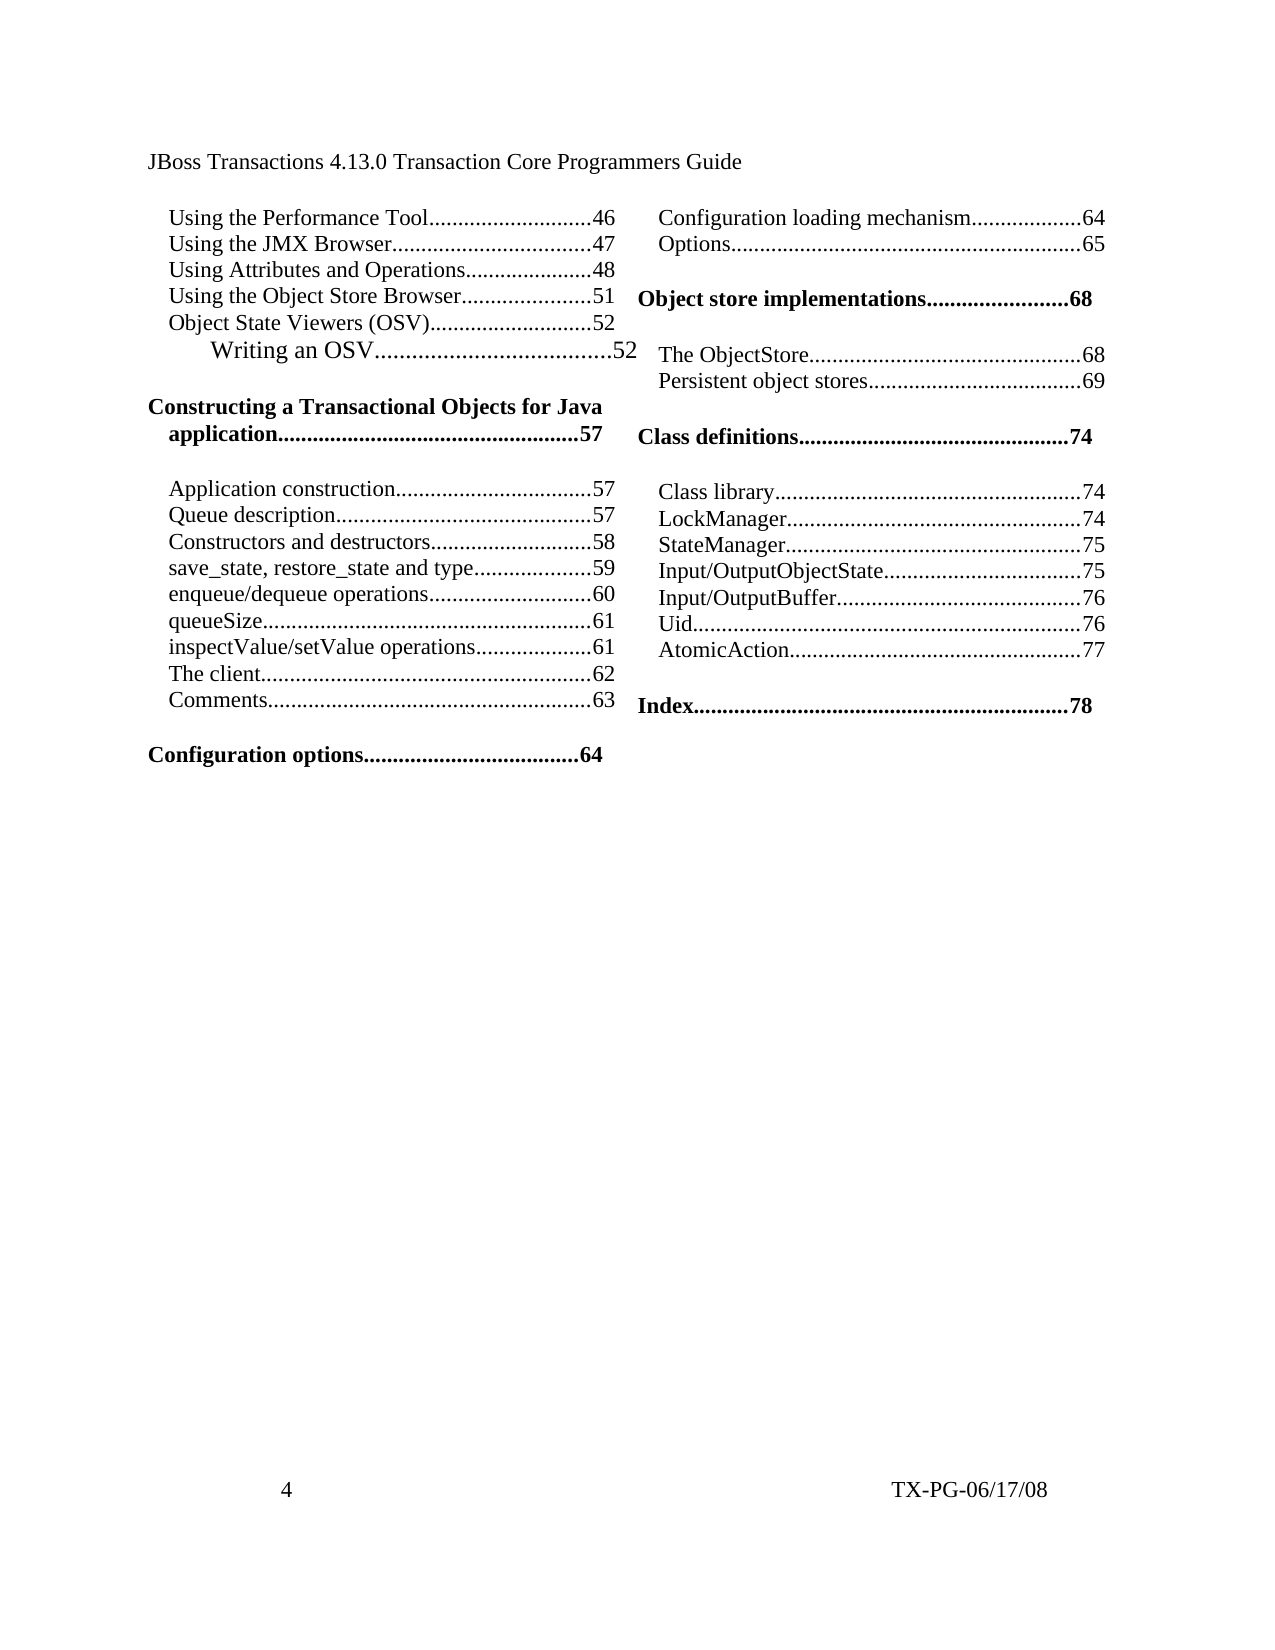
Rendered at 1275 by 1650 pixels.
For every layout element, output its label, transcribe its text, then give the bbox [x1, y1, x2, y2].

text Object State Viewers (OSV) 52 [168, 309, 615, 335]
text The client 62 [168, 659, 615, 686]
text LockManager 74 [658, 505, 1105, 531]
text Writing an OSV 52 [210, 335, 637, 364]
text Using the JMX Browser 47 [168, 230, 615, 256]
text Queue description 57 [168, 501, 615, 528]
text Using Attributes and Operations 48 [168, 256, 615, 283]
text Class library 74 [658, 478, 1105, 505]
text Input/OutputBuffer 76 [658, 584, 1105, 610]
text AtomicAction 77 [658, 636, 1105, 663]
text inspectValue/setValue operations 61 [168, 633, 615, 659]
text The ObjectStore 68 [658, 341, 1105, 367]
text enqueue/dequeue operations 60 [168, 581, 615, 607]
text Index 78 [637, 692, 1127, 718]
text save_state, restore_state and type 59 [168, 554, 615, 581]
text Using the Performance Tool 46 [168, 203, 615, 230]
text Persistent object stores 69 [658, 367, 1105, 394]
text Object store implementations 68 [637, 285, 1127, 312]
text Application construction 57 [168, 475, 615, 501]
text Uid 76 [658, 610, 1105, 636]
text Options 65 [658, 230, 1105, 256]
text Constructors and destructors 58 [168, 528, 615, 554]
text Class definitions 74 [637, 423, 1127, 449]
text Configuration loading mechanism 64 [658, 203, 1105, 230]
text Comments 63 [168, 686, 615, 712]
text queueSize 61 [168, 607, 615, 633]
text Using the Object Store Browser 51 [168, 283, 615, 309]
text Constructing a Transactional Objects for Java application 57 [148, 393, 637, 446]
text Input/OutputObjectState 75 [658, 557, 1105, 584]
text Configuration options 64 [148, 741, 637, 768]
text StateManager 75 [658, 531, 1105, 557]
